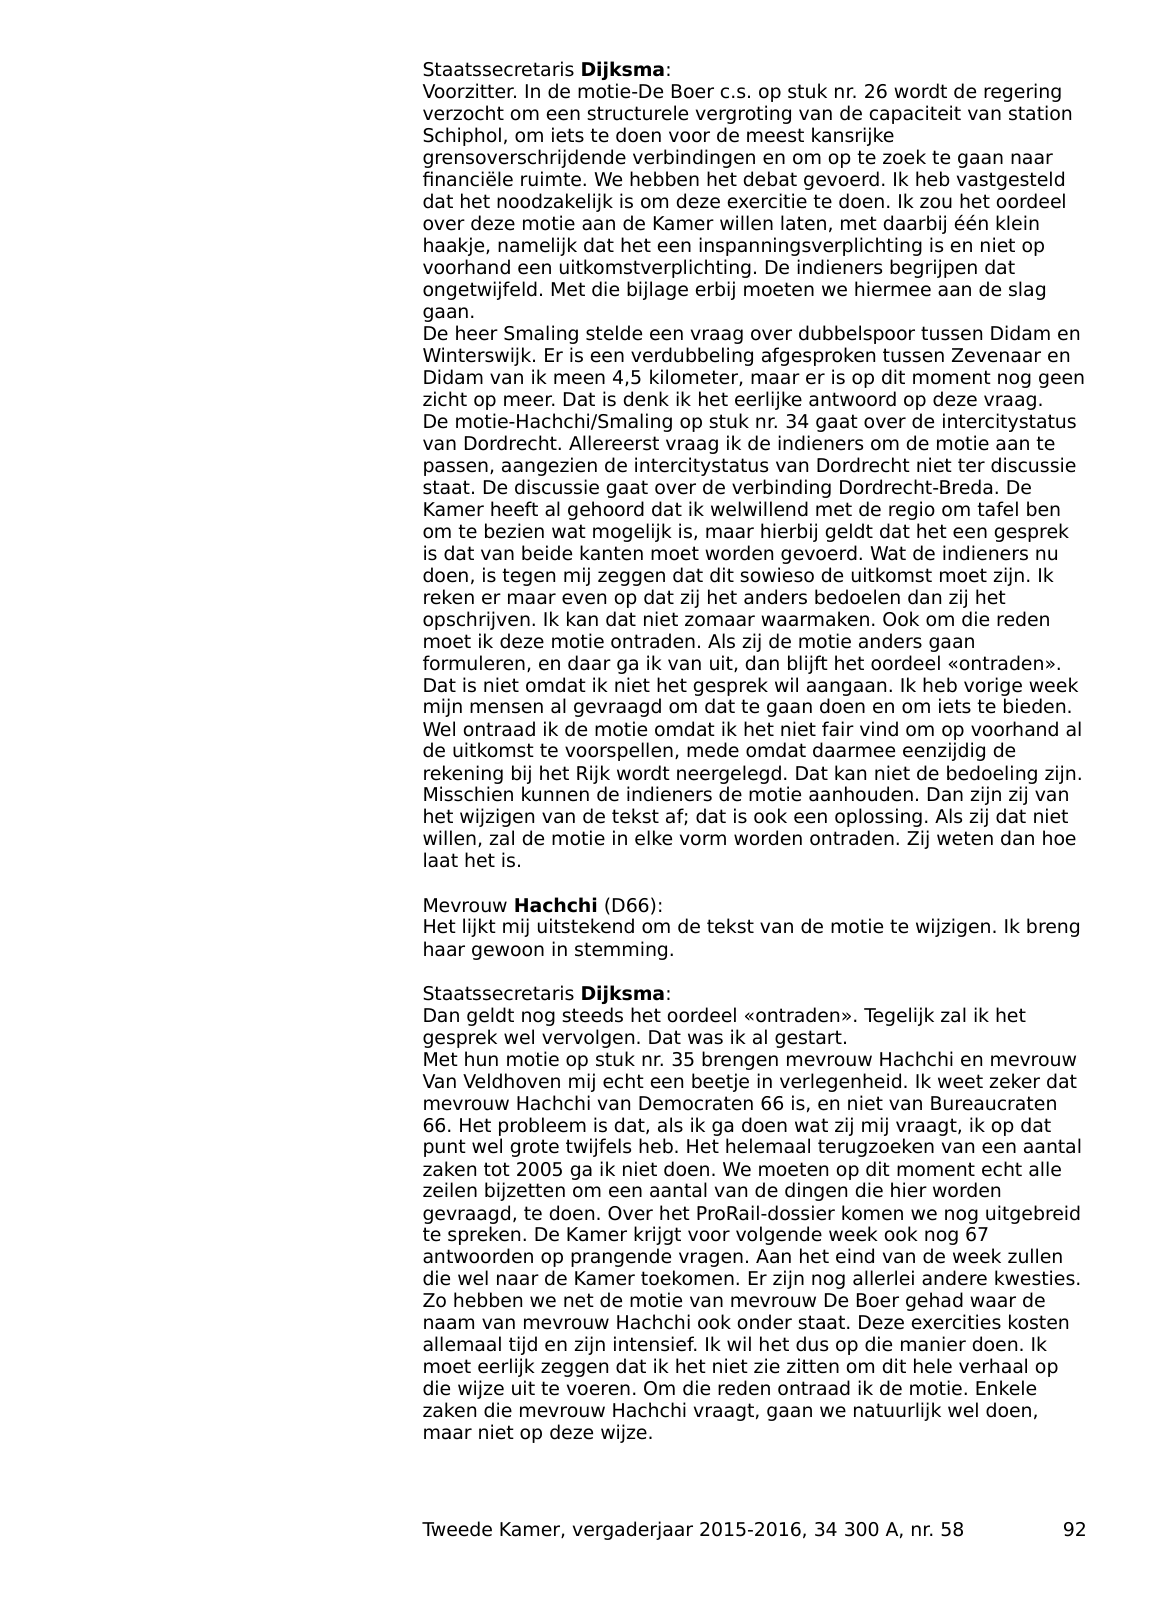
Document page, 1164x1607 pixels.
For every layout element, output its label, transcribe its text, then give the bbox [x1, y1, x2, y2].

text Voorzitter. In de motie-De Boer c.s. op stuk nr. 26 wordt de regering verzocht om een structurele vergroting van de capaciteit van station Schiphol, om iets te doen voor de meest kansrijke grensoverschrijdende verbindingen en om op te zoek te gaan naar financiële ruimte. We hebben het debat gevoerd. Ik heb vastgesteld dat het noodzakelijk is om deze exercitie te doen. Ik zou het oordeel over deze motie aan de Kamer willen laten, met daarbij één klein haakje, namelijk dat het een inspanningsverplichting is en niet op voorhand een uitkomstverplichting. De indieners begrijpen dat ongetwijfeld. Met die bijlage erbij moeten we hiermee aan de slag gaan. [422, 81, 1087, 323]
text Staatssecretaris Dijksma: [422, 59, 1087, 81]
text Het lijkt mij uitstekend om de tekst van de motie te wijzigen. Ik breng haar gewoon in stemming. [422, 916, 1087, 960]
text De motie-Hachchi/Smaling op stuk nr. 34 gaat over de intercitystatus van Dordrecht. Allereerst vraag ik de indieners om de motie aan te passen, aangezien de intercitystatus van Dordrecht niet ter discussie staat. De discussie gaat over de verbinding Dordrecht-Breda. De Kamer heeft al gehoord dat ik welwillend met de regio om tafel ben om te bezien wat mogelijk is, maar hierbij geldt dat het een gesprek is dat van beide kanten moet worden gevoerd. Wat de indieners nu doen, is tegen mij zeggen dat dit sowieso de uitkomst moet zijn. Ik reken er maar even op dat zij het anders bedoelen dan zij het opschrijven. Ik kan dat niet zomaar waarmaken. Ook om die reden moet ik deze motie ontraden. Als zij de motie anders gaan formuleren, en daar ga ik van uit, dan blijft het oordeel «ontraden». Dat is niet omdat ik niet het gesprek wil aangaan. Ik heb vorige week mijn mensen al gevraagd om dat te gaan doen en om iets te bieden. Wel ontraad ik de motie omdat ik het niet fair vind om op voorhand al de uitkomst te voorspellen, mede omdat daarmee eenzijdig de rekening bij het Rijk wordt neergelegd. Dat kan niet de bedoeling zijn. Misschien kunnen de indieners de motie aanhouden. Dan zijn zij van het wijzigen van de tekst af; dat is ook een oplossing. Als zij dat niet willen, zal de motie in elke vorm worden ontraden. Zij weten dan hoe laat het is. [422, 411, 1087, 872]
text De heer Smaling stelde een vraag over dubbelspoor tussen Didam en Winterswijk. Er is een verdubbeling afgesproken tussen Zevenaar en Didam van ik meen 4,5 kilometer, maar er is op dit moment nog geen zicht op meer. Dat is denk ik het eerlijke antwoord op deze vraag. [422, 323, 1087, 411]
text Staatssecretaris Dijksma: [422, 983, 1087, 1004]
text Met hun motie op stuk nr. 35 brengen mevrouw Hachchi en mevrouw Van Veldhoven mij echt een beetje in verlegenheid. Ik weet zeker dat mevrouw Hachchi van Democraten 66 is, en niet van Bureaucraten 66. Het probleem is dat, als ik ga doen wat zij mij vraagt, ik op dat punt wel grote twijfels heb. Het helemaal terugzoeken van een aantal zaken tot 2005 ga ik niet doen. We moeten op dit moment echt alle zeilen bijzetten om een aantal van de dingen die hier worden gevraagd, te doen. Over het ProRail-dossier komen we nog uitgebreid te spreken. De Kamer krijgt voor volgende week ook nog 67 antwoorden op prangende vragen. Aan het eind van de week zullen die wel naar de Kamer toekomen. Er zijn nog allerlei andere kwesties. Zo hebben we net de motie van mevrouw De Boer gehad waar de naam van mevrouw Hachchi ook onder staat. Deze exercities kosten allemaal tijd en zijn intensief. Ik wil het dus op die manier doen. Ik moet eerlijk zeggen dat ik het niet zie zitten om dit hele verhaal op die wijze uit te voeren. Om die reden ontraad ik de motie. Enkele zaken die mevrouw Hachchi vraagt, gaan we natuurlijk wel doen, maar niet op deze wijze. [422, 1048, 1087, 1444]
text Mevrouw Hachchi (D66): [422, 894, 1087, 916]
text Dan geldt nog steeds het oordeel «ontraden». Tegelijk zal ik het gesprek wel vervolgen. Dat was ik al gestart. [422, 1004, 1087, 1048]
